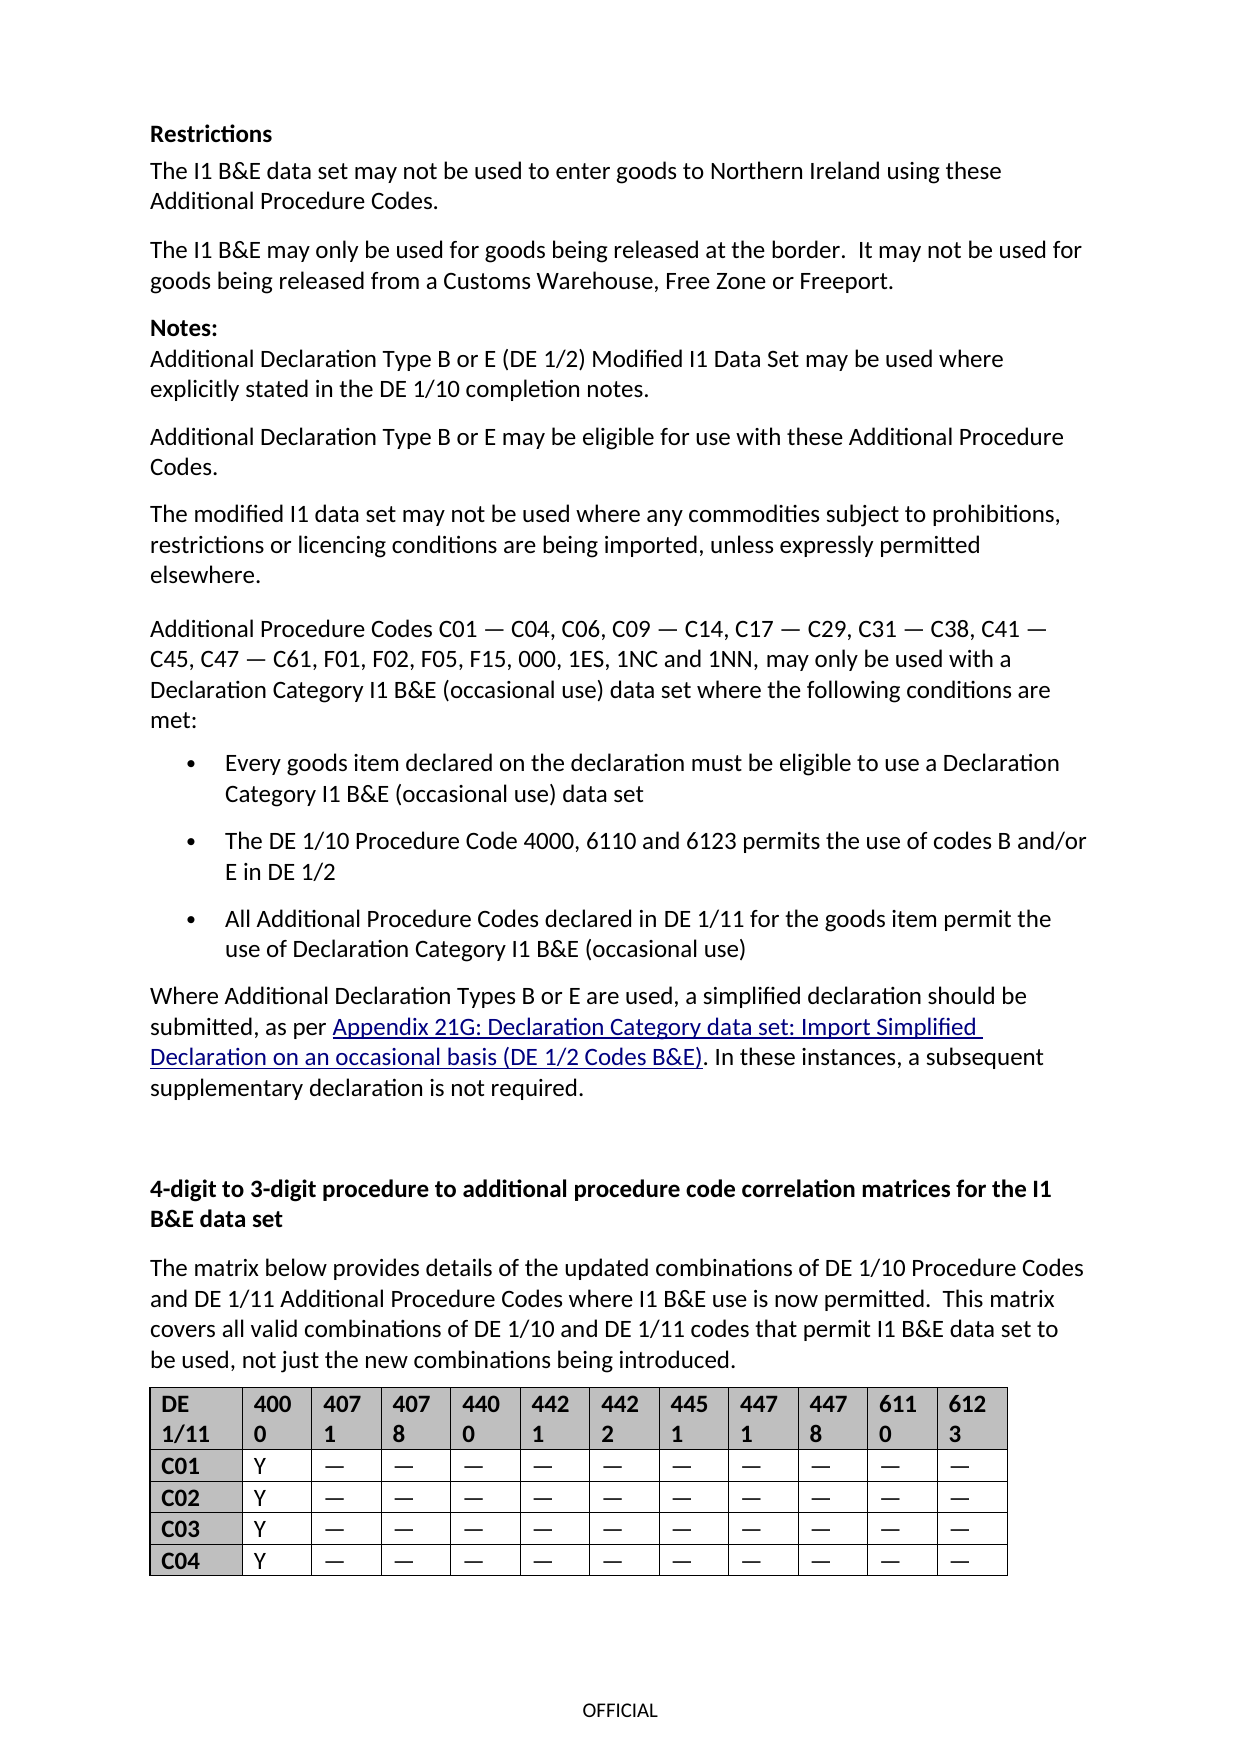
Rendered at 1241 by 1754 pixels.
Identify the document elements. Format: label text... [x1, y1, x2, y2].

table_cell Y [243, 1513, 311, 1544]
table_cell — [799, 1513, 867, 1544]
table_cell — [868, 1513, 937, 1544]
table_cell — [382, 1450, 450, 1481]
table_header 6123 [938, 1388, 1007, 1449]
table_header 4400 [451, 1388, 520, 1449]
table_cell C04 [151, 1545, 242, 1575]
table_cell — [729, 1545, 798, 1575]
table_header 4471 [729, 1388, 798, 1449]
table_header 4451 [660, 1388, 728, 1449]
table_cell — [660, 1482, 728, 1512]
table_cell — [312, 1482, 381, 1512]
table_cell — [451, 1545, 520, 1575]
table_header 6110 [868, 1388, 937, 1449]
table_cell — [382, 1513, 450, 1544]
text The I1 B&E data set may not be used to enter goods to Northern Ireland using these Additional Procedure Codes. [150, 155, 1090, 216]
table_cell — [590, 1545, 659, 1575]
table_cell C01 [151, 1450, 242, 1481]
text The matrix below provides details of the updated combinations of DE 1/10 Procedure Codes and DE 1/11 Additional Procedure Codes where I1 B&E use is now permitted. This matrix covers all valid combinations of DE 1/10 and DE 1/11 codes that permit I1 B&E data set to be used, not just the new combinations being introduced. [150, 1252, 1090, 1374]
table_cell — [938, 1545, 1007, 1575]
table_cell — [938, 1482, 1007, 1512]
table_cell C03 [151, 1513, 242, 1544]
table_cell — [938, 1513, 1007, 1544]
table_cell — [451, 1513, 520, 1544]
subtitle Notes: [150, 312, 1090, 343]
table_cell C02 [151, 1482, 242, 1512]
subtitle Restrictions [150, 118, 1090, 149]
table_cell — [521, 1450, 589, 1481]
table_cell Y [243, 1482, 311, 1512]
table_cell — [729, 1450, 798, 1481]
text The I1 B&E may only be used for goods being released at the border. It may not be used for goods being released from a Customs Warehouse, Free Zone or Freeport. [150, 235, 1090, 296]
table_cell — [521, 1482, 589, 1512]
table_cell — [521, 1513, 589, 1544]
table_header DE 1/11 [151, 1388, 242, 1449]
text The modified I1 data set may not be used where any commodities subject to prohibitions, restrictions or licencing conditions are being imported, unless expressly permitted elsewhere. [150, 498, 1090, 590]
list All Additional Procedure Codes declared in DE 1/11 for the goods item permit the use of Declaration Category I1 B&E (occasional use) [187, 903, 1090, 964]
table_cell — [590, 1482, 659, 1512]
table_cell — [729, 1482, 798, 1512]
table_cell — [729, 1513, 798, 1544]
table_cell — [799, 1545, 867, 1575]
table_cell — [938, 1450, 1007, 1481]
table_header 4421 [521, 1388, 589, 1449]
table_cell — [451, 1482, 520, 1512]
table_cell — [868, 1545, 937, 1575]
table_cell — [868, 1482, 937, 1512]
table_cell — [312, 1450, 381, 1481]
table_cell — [590, 1450, 659, 1481]
table_header 4478 [799, 1388, 867, 1449]
table_cell — [868, 1450, 937, 1481]
subtitle 4-digit to 3-digit procedure to additional procedure code correlation matrices for the I1 B&E data set [150, 1173, 1090, 1234]
table_cell — [312, 1545, 381, 1575]
table_cell — [660, 1450, 728, 1481]
text Where Additional Declaration Types B or E are used, a simplified declaration should be submitted, as per Appendix 21G: Declaration Category data set: Import Simplified Declaration on an occasional basis (DE 1/2 Codes B&E). In these instances, a subsequent supplementary declaration is not required. [150, 981, 1090, 1103]
text Additional Declaration Type B or E may be eligible for use with these Additional Procedure Codes. [150, 421, 1090, 482]
table_header 4078 [382, 1388, 450, 1449]
table_cell Y [243, 1545, 311, 1575]
table_cell — [799, 1450, 867, 1481]
table_cell — [660, 1545, 728, 1575]
table_cell — [660, 1513, 728, 1544]
table_cell — [312, 1513, 381, 1544]
table_header 4000 [243, 1388, 311, 1449]
table_cell — [590, 1513, 659, 1544]
table_cell — [521, 1545, 589, 1575]
list Every goods item declared on the declaration must be eligible to use a Declaration Category I1 B&E (occasional use) data set [187, 747, 1090, 808]
table_header 4422 [590, 1388, 659, 1449]
list The DE 1/10 Procedure Code 4000, 6110 and 6123 permits the use of codes B and/or E in DE 1/2 [187, 825, 1090, 886]
table_cell — [451, 1450, 520, 1481]
table_cell — [382, 1482, 450, 1512]
table_cell — [799, 1482, 867, 1512]
table_cell — [382, 1545, 450, 1575]
table_cell Y [243, 1450, 311, 1481]
table_header 4071 [312, 1388, 381, 1449]
text Additional Declaration Type B or E (DE 1/2) Modified I1 Data Set may be used where explicitly stated in the DE 1/10 completion notes. [150, 343, 1090, 404]
text Additional Procedure Codes C01 — C04, C06, C09 — C14, C17 — C29, C31 — C38, C41 — C45, C47 — C61, F01, F02, F05, F15, 000, 1ES, 1NC and 1NN, may only be used with a Declaration Category I1 B&E (occasional use) data set where the following conditions are met: [150, 613, 1090, 735]
